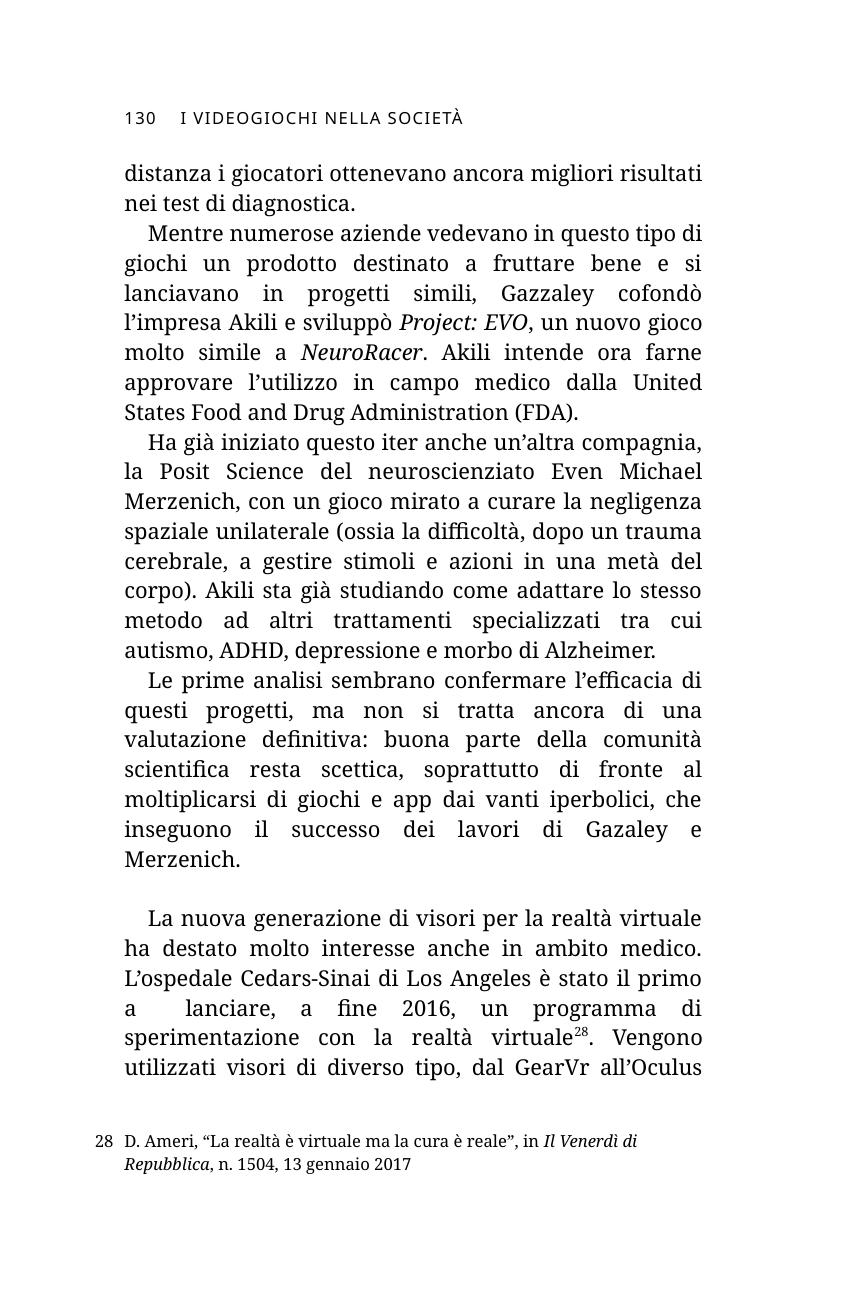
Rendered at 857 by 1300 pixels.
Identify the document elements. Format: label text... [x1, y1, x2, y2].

text La nuova generazione di visori per la realtà virtuale ha destato molto interesse anche in ambito medico. L’ospedale Cedars-Sinai di Los Angeles è stato il primo a lanciare, a fine 2016, un programma di sperimentazione con la realtà virtuale. Vengono utilizzati visori di diverso tipo, dal GearVr all’Oculus [124, 903, 703, 1082]
text distanza i giocatori ottenevano ancora migliori risultati nei test di diagnostica. [124, 158, 703, 218]
text Le prime analisi sembrano confermare l’efficacia di questi progetti, ma non si tratta ancora di una valutazione definitiva: buona parte della comunità scientifica resta scettica, soprattutto di fronte al moltiplicarsi di giochi e app dai vanti iperbolici, che inseguono il successo dei lavori di Gazaley e Merzenich. [124, 665, 703, 873]
text D. Ameri, “La realtà è virtuale ma la cura è reale”, in Il Venerdì di Repubblica, n. 1504, 13 gennaio 2017 [94, 1130, 703, 1175]
text Ha già iniziato questo iter anche un’altra compagnia, la Posit Science del neuroscienziato Even Michael Merzenich, con un gioco mirato a curare la negligenza spaziale unilaterale (ossia la difficoltà, dopo un trauma cerebrale, a gestire stimoli e azioni in una metà del corpo). Akili sta già studiando come adattare lo stesso metodo ad altri trattamenti specializzati tra cui autismo, ADHD, depressione e morbo di Alzheimer. [124, 427, 703, 665]
text Mentre numerose aziende vedevano in questo tipo di giochi un prodotto destinato a fruttare bene e si lanciavano in progetti simili, Gazzaley cofondò l’impresa Akili e sviluppò Project: EVO, un nuovo gioco molto simile a NeuroRacer. Akili intende ora farne approvare l’utilizzo in campo medico dalla United States Food and Drug Administration (FDA). [124, 218, 703, 427]
